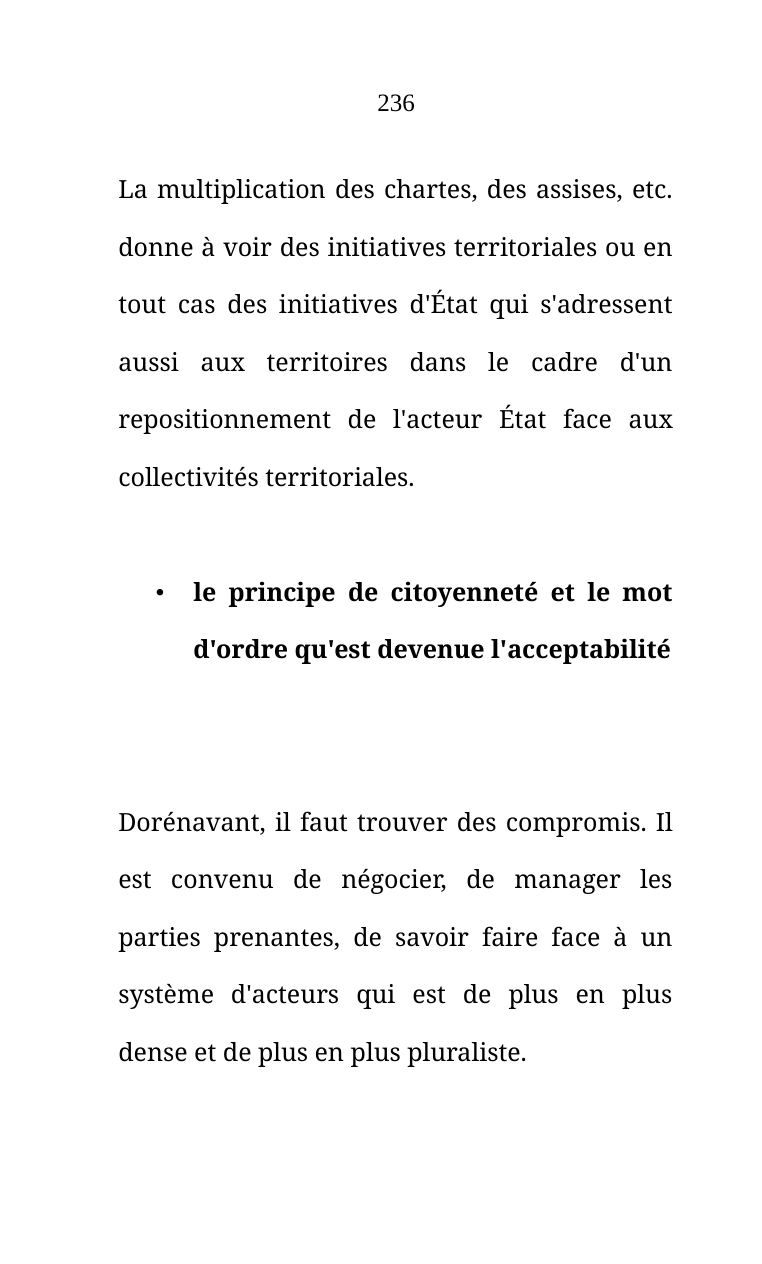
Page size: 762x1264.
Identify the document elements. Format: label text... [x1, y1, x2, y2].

list le principe de citoyenneté et le mot d'ordre qu'est devenue l'acceptabilité [156, 551, 673, 666]
text Dorénavant, il faut trouver des compromis. Il est convenu de négocier, de manager les parties prenantes, de savoir faire face à un système d'acteurs qui est de plus en plus dense et de plus en plus pluraliste. [118, 781, 673, 1069]
text La multiplication des chartes, des assises, etc. donne à voir des initiatives territoriales ou en tout cas des initiatives d'État qui s'adressent aussi aux territoires dans le cadre d'un repositionnement de l'acteur État face aux collectivités territoriales. [118, 147, 673, 494]
